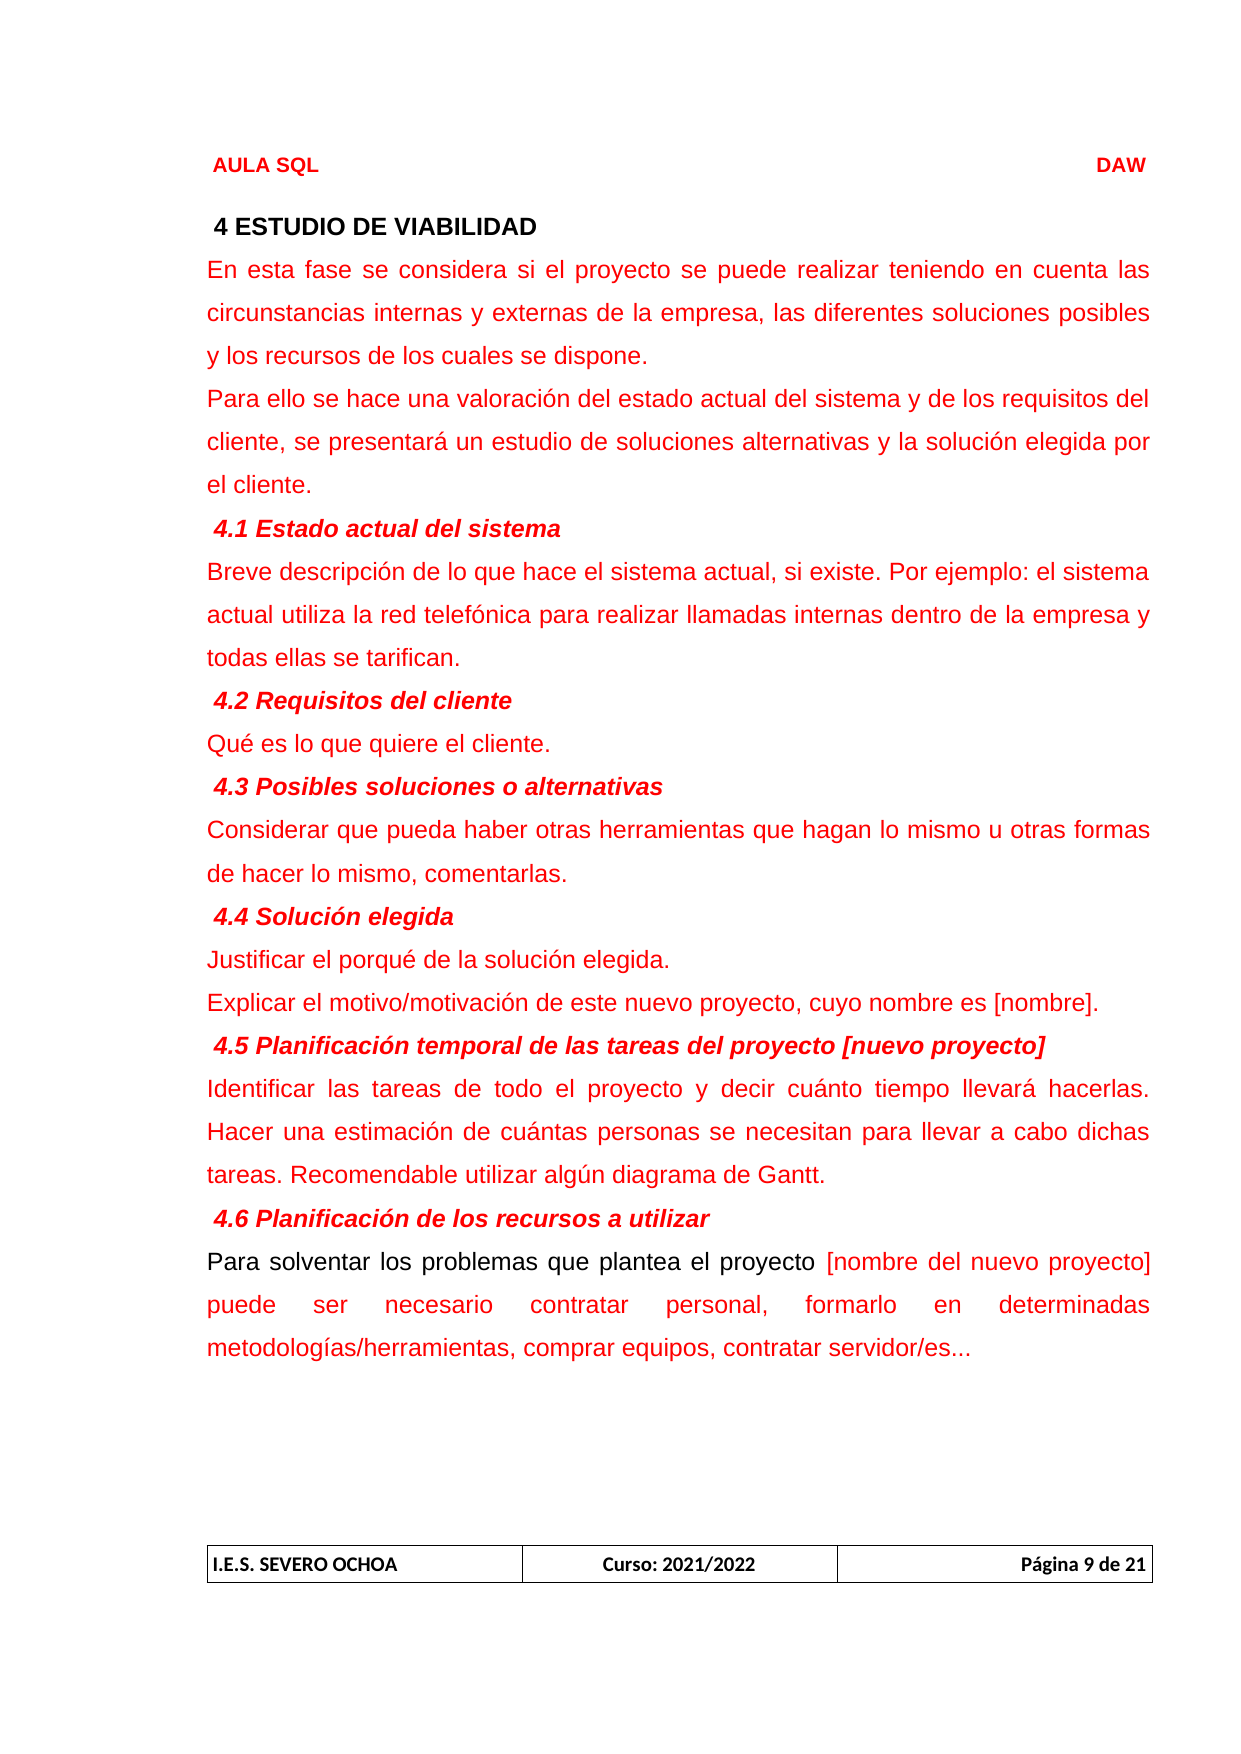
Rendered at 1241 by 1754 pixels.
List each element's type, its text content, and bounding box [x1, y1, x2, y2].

text Para ello se hace una valoración del estado actual del sistema y de los requisitos del cliente, se presentará un estudio de soluciones alternativas y la solución elegida por el cliente. [207, 384, 1152, 499]
text Justificar el porqué de la solución elegida. [207, 945, 1152, 974]
subtitle Posibles soluciones o alternativas [207, 772, 1152, 801]
subtitle Requisitos del cliente [207, 686, 1152, 715]
text Considerar que pueda haber otras herramientas que hagan lo mismo u otras formas de hacer lo mismo, comentarlas. [207, 816, 1152, 887]
text Qué es lo que quiere el cliente. [207, 729, 1152, 758]
text Explicar el motivo/motivación de este nuevo proyecto, cuyo nombre es [nombre]. [207, 988, 1152, 1017]
text Breve descripción de lo que hace el sistema actual, si existe. Por ejemplo: el sistema actual utiliza la red telefónica para realizar llamadas internas dentro de la empresa y todas ellas se tarifican. [207, 557, 1152, 672]
subtitle Solución elegida [207, 902, 1152, 931]
subtitle Estado actual del sistema [207, 514, 1152, 542]
subtitle Planificación de los recursos a utilizar [207, 1204, 1152, 1232]
text Para solventar los problemas que plantea el proyecto [nombre del nuevo proyecto] puede ser necesario contratar personal, formarlo en determinadas metodologías/herramientas, comprar equipos, contratar servidor/es... [207, 1247, 1152, 1362]
subtitle Planificación temporal de las tareas del proyecto [nuevo proyecto] [207, 1031, 1152, 1060]
subtitle ESTUDIO DE VIABILIDAD [207, 212, 1152, 241]
text En esta fase se considera si el proyecto se puede realizar teniendo en cuenta las circunstancias internas y externas de la empresa, las diferentes soluciones posibles y los recursos de los cuales se dispone. [207, 255, 1152, 370]
text Identificar las tareas de todo el proyecto y decir cuánto tiempo llevará hacerlas. Hacer una estimación de cuántas personas se necesitan para llevar a cabo dichas tareas. Recomendable utilizar algún diagrama de Gantt. [207, 1074, 1152, 1189]
